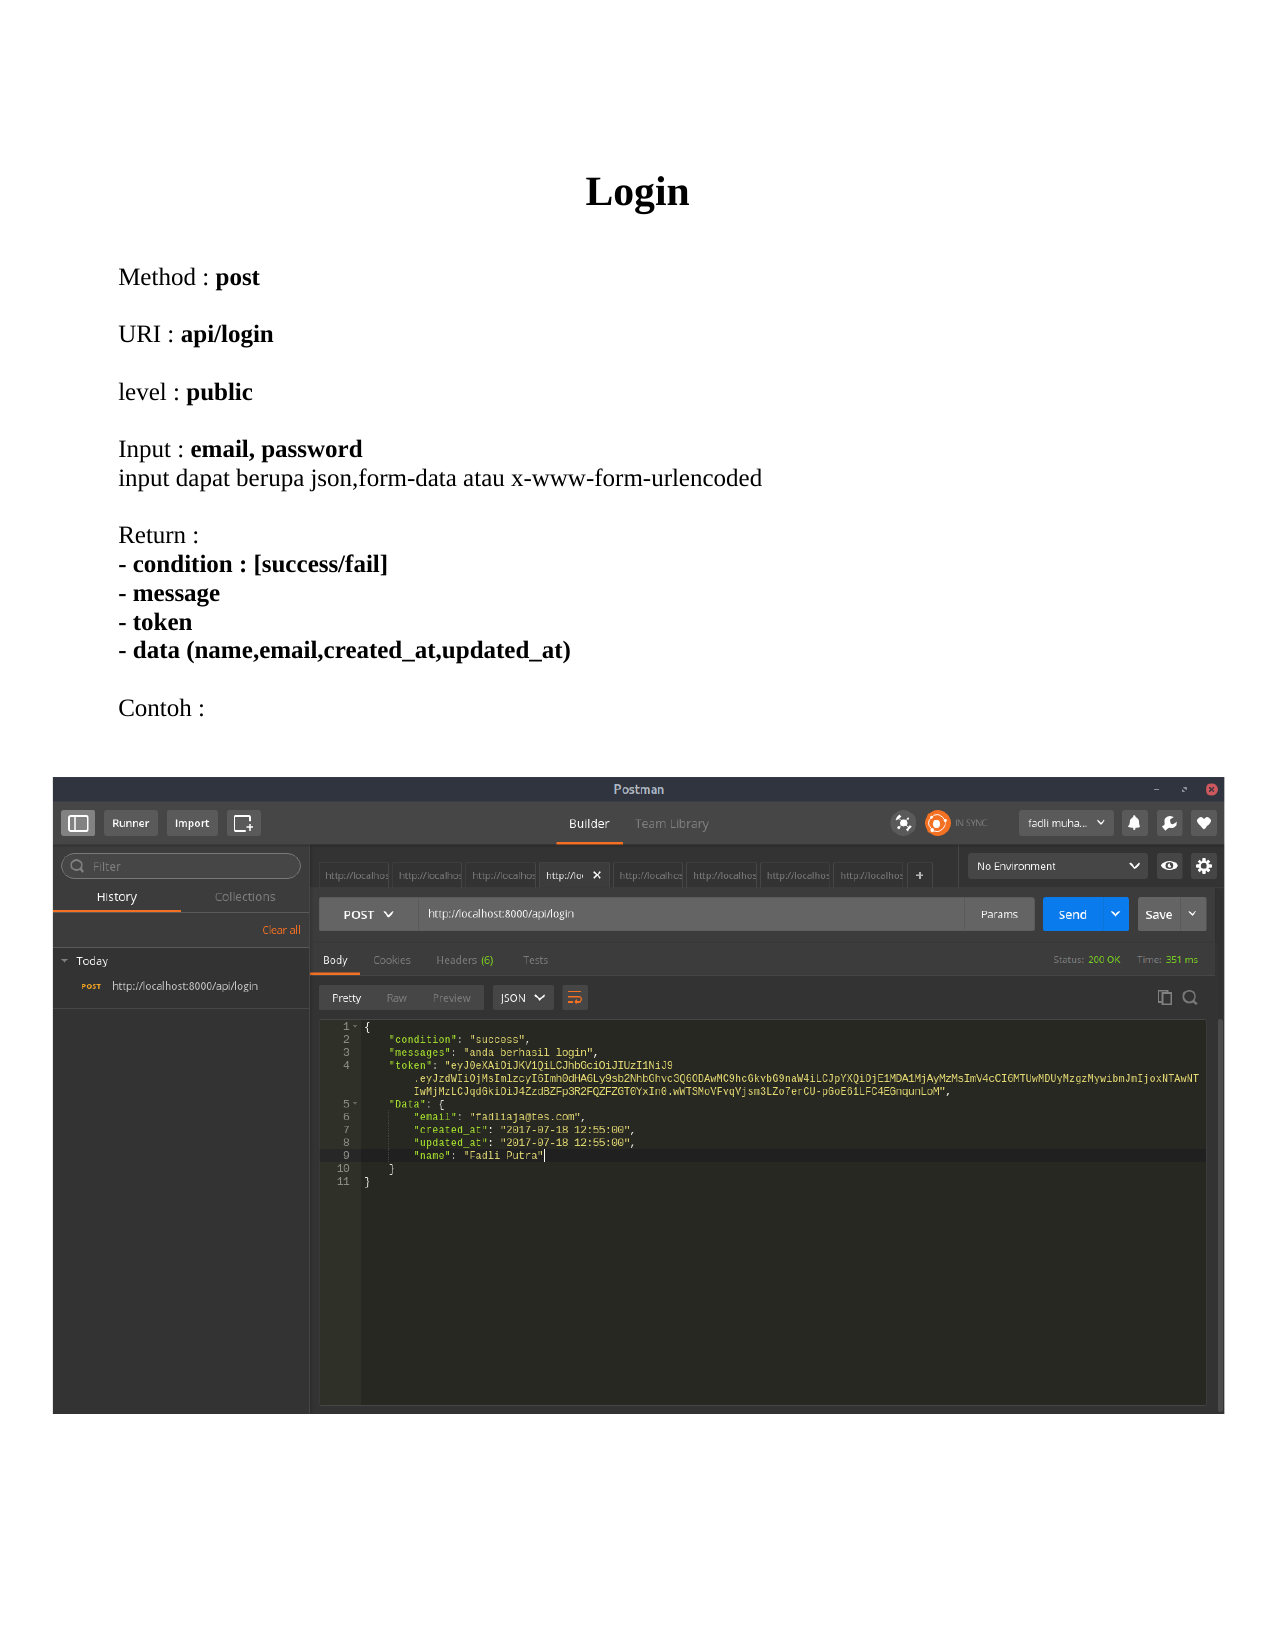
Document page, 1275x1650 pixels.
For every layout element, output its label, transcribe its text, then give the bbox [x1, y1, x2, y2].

text Input : email, password input dapat berupa json,form-data atau x-www-form-urlencoded [118, 406, 1157, 492]
text Contoh : [118, 664, 1157, 722]
text URI : api/login [118, 319, 1157, 348]
text Return : - condition : [success/fail] [118, 492, 1157, 578]
text - token [118, 607, 1157, 636]
text level : public [118, 377, 1157, 406]
text - message [118, 578, 1157, 607]
text Method : post [118, 262, 1157, 291]
picture [52, 777, 1225, 1414]
text - data (name,email,created_at,updated_at) [118, 636, 1157, 664]
text Login [118, 166, 1157, 214]
